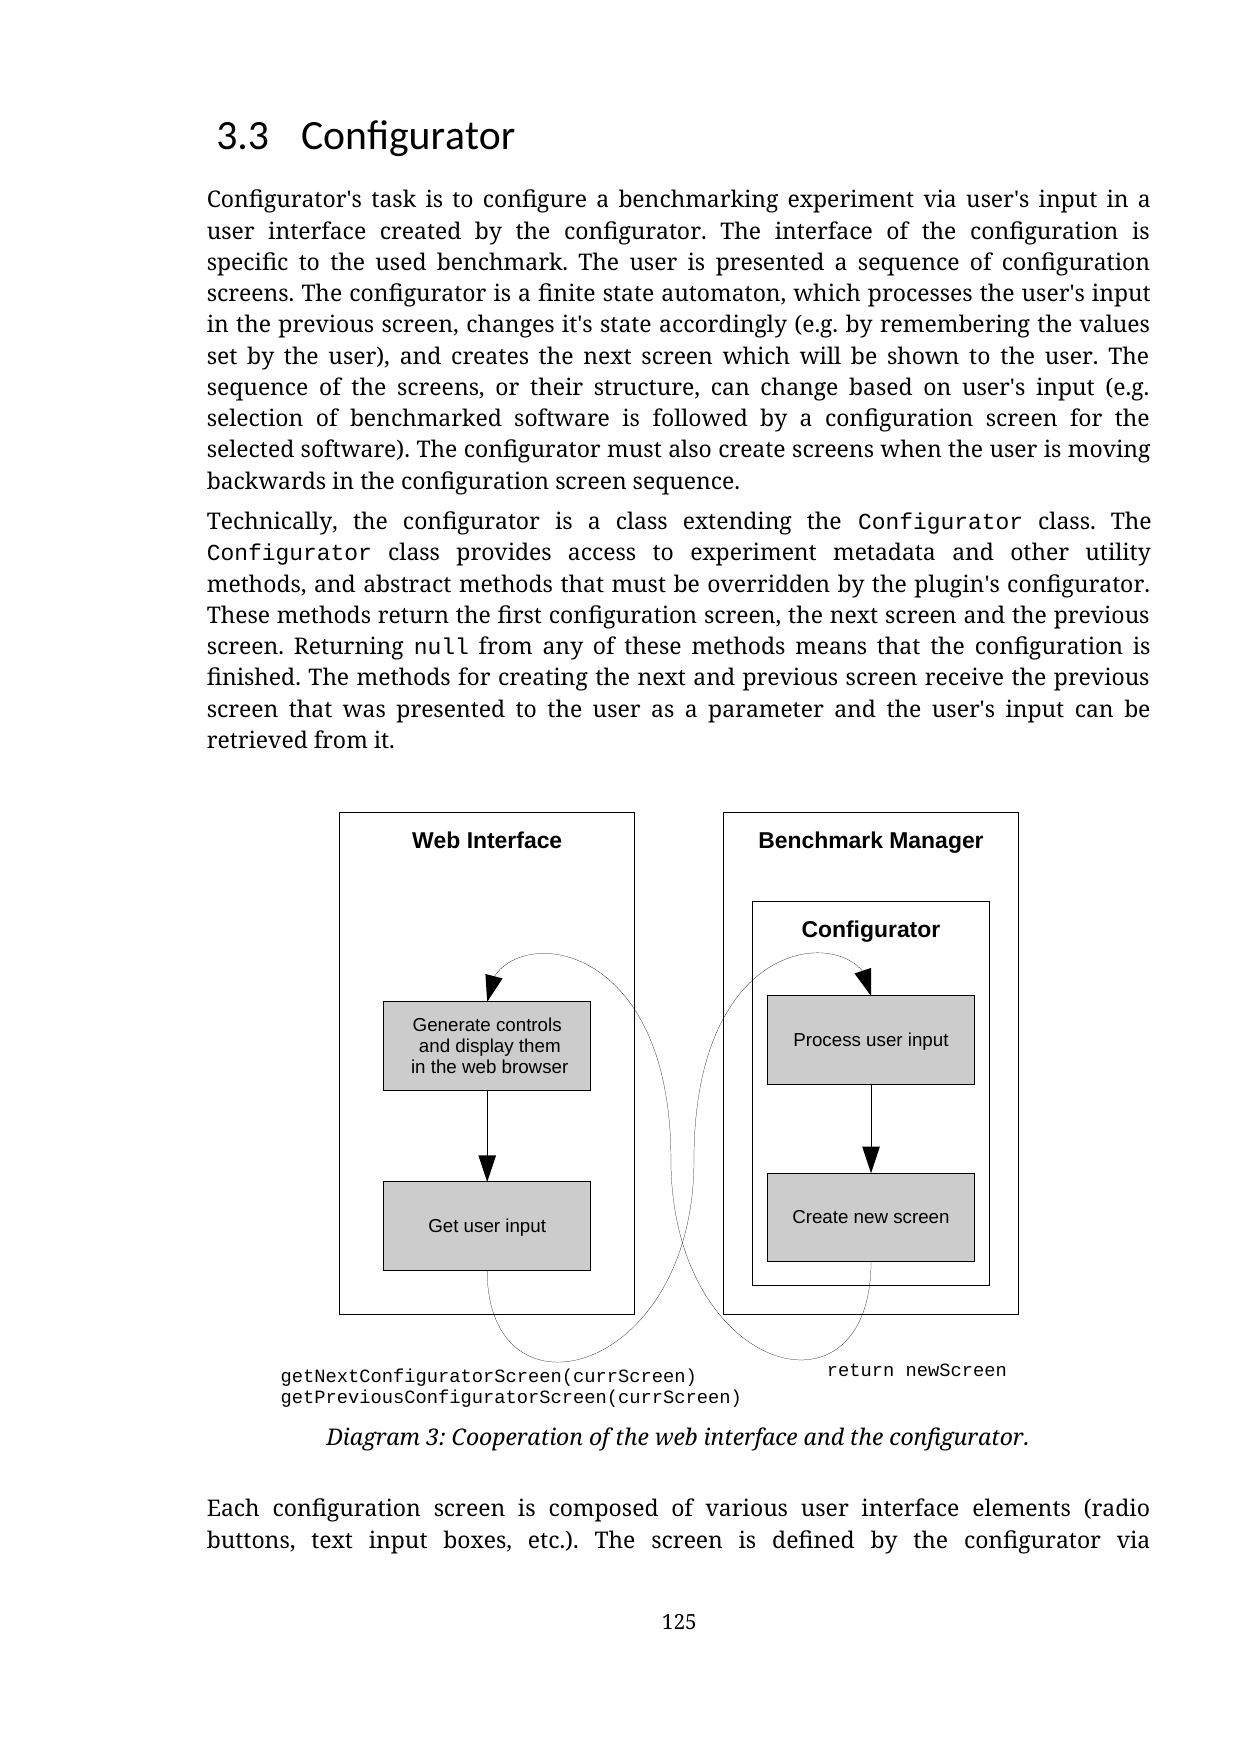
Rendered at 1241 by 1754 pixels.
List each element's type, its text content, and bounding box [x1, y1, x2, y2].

text Diagram 3: Cooperation of the web interface and the configurator. [266, 813, 1093, 1452]
text Each configuration screen is composed of various user interface elements (radio buttons, text input boxes, etc.). The screen is defined by the configurator via [207, 1492, 1152, 1555]
text Technically, the configurator is a class extending the Configurator class. The Configurator class provides access to experiment metadata and other utility methods, and abstract methods that must be overridden by the plugin's configurator. These methods return the first configuration screen, the next screen and the previous screen. Returning null from any of these methods means that the configuration is finished. The methods for creating the next and previous screen receive the previous screen that was presented to the user as a parameter and the user's input can be retrieved from it. [207, 505, 1152, 755]
subtitle Configurator [207, 118, 1152, 160]
text Configurator's task is to configure a benchmarking experiment via user's input in a user interface created by the configurator. The interface of the configuration is specific to the used benchmark. The user is presented a sequence of configuration screens. The configurator is a finite state automaton, which processes the user's input in the previous screen, changes it's state accordingly (e.g. by remembering the values set by the user), and creates the next screen which will be shown to the user. The sequence of the screens, or their structure, can change based on user's input (e.g. selection of benchmarked software is followed by a configuration screen for the selected software). The configurator must also create screens when the user is moving backwards in the configuration screen sequence. [207, 183, 1152, 496]
